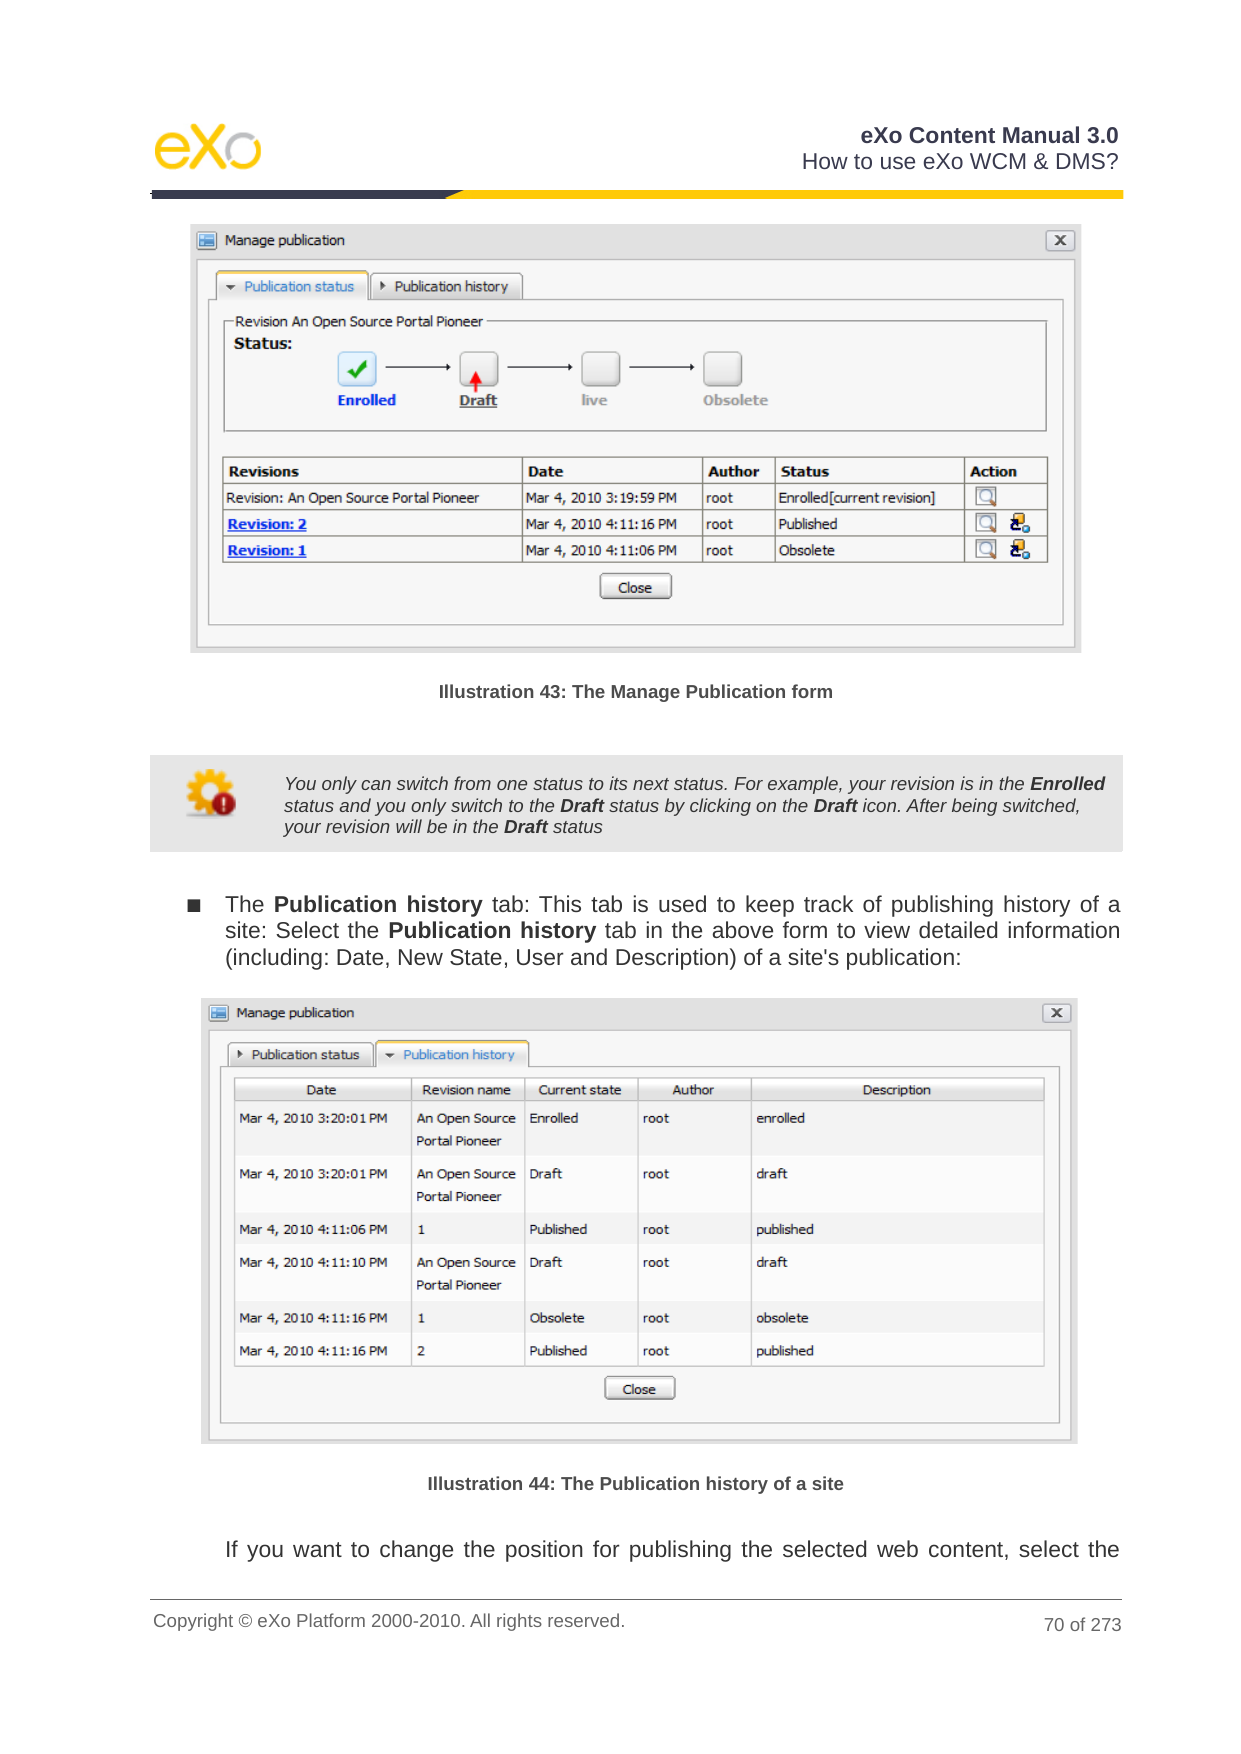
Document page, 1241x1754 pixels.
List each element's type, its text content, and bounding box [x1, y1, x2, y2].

picture [151, 190, 1124, 199]
picture [185, 769, 236, 819]
list Illustration 44: The Publication history of a site [178, 1444, 1093, 1494]
list The Publication history tab: This tab is used to keep track of publishing history of a site: Select the Publication history tab in the above form to view detailed information (including: Date, New State, User and Description) of a site's publication: [187, 891, 1122, 970]
picture [201, 998, 1078, 1444]
list If you want to change the position for publishing the selected web content, select the [187, 1536, 1122, 1562]
picture [155, 123, 262, 170]
table_header You only can switch from one status to its next status. For example, your revision is in the Enrolled status and you only switch to the Draft status by clicking on the Draft icon. After being switched, your revision will be in the Draft status [279, 756, 1122, 851]
text Illustration 43: The Manage Publication form [190, 653, 1081, 703]
table_header [151, 756, 278, 851]
picture [190, 224, 1082, 653]
